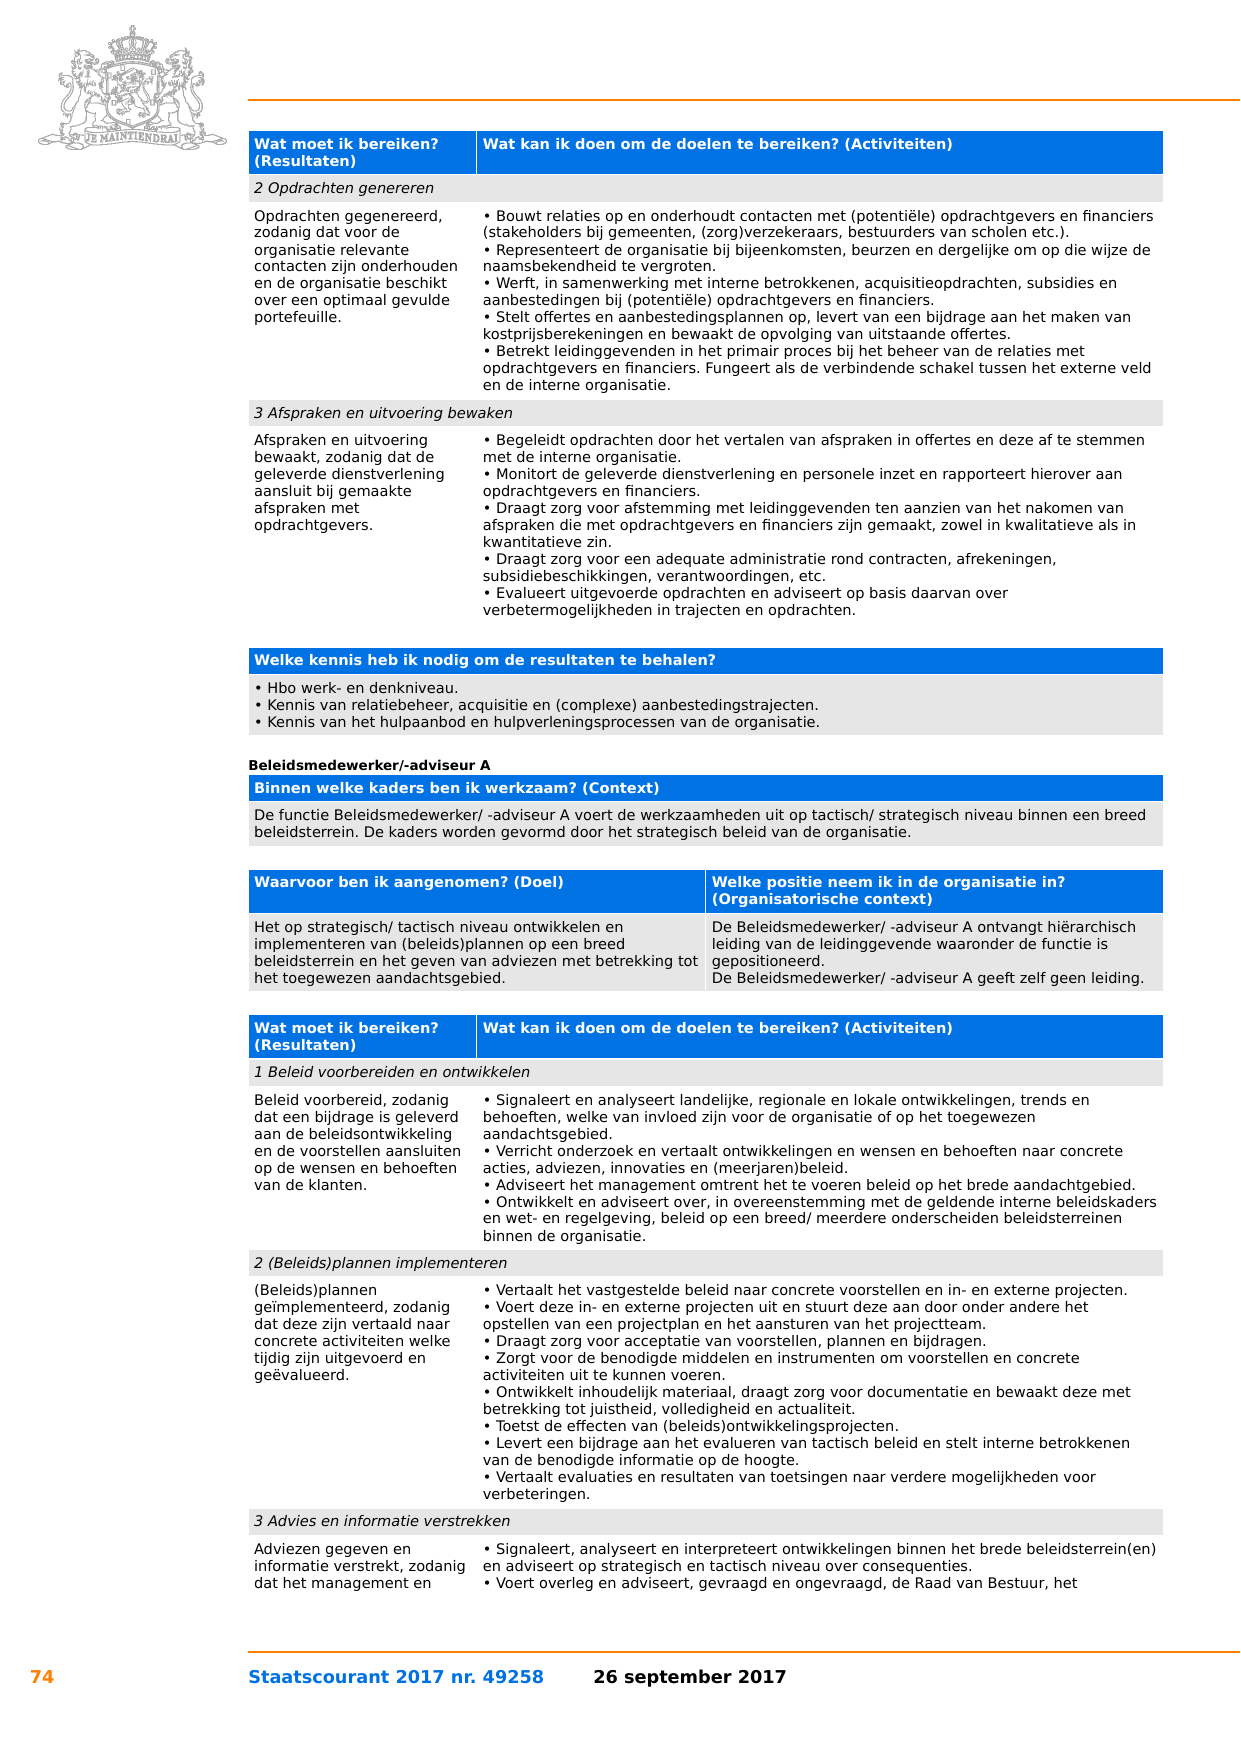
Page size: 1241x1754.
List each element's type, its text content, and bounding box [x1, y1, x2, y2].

table_header Wat kan ik doen om de doelen te bereiken? (Activiteiten) [477, 131, 1163, 174]
table_cell 2 Opdrachten genereren [249, 175, 1163, 202]
table_cell Opdrachten gegenereerd, zodanig dat voor de organisatie relevante contacten zijn onderhouden en de organisatie beschikt over een optimaal gevulde portefeuille. [249, 203, 476, 399]
table_cell De Beleidsmedewerker/ -adviseur A ontvangt hiërarchisch leiding van de leidinggevende waaronder de functie is gepositioneerd. De Beleidsmedewerker/ -adviseur A geeft zelf geen leiding. [706, 914, 1163, 991]
table_cell Afspraken en uitvoering bewaakt, zodanig dat de geleverde dienstverlening aansluit bij gemaakte afspraken met opdrachtgevers. [249, 427, 476, 623]
table_cell • Signaleert en analyseert landelijke, regionale en lokale ontwikkelingen, trends en behoeften, welke van invloed zijn voor de organisatie of op het toegewezen aandachtsgebied. • Verricht onderzoek en vertaalt ontwikkelingen en wensen en behoeften naar concrete acties, adviezen, innovaties en (meerjaren)beleid. • Adviseert het management omtrent het te voeren beleid op het brede aandachtgebied. • Ontwikkelt en adviseert over, in overeenstemming met de geldende interne beleidskaders en wet- en regelgeving, beleid op een breed/ meerdere onderscheiden beleidsterreinen binnen de organisatie. [477, 1087, 1163, 1249]
table_cell • Hbo werk- en denkniveau. • Kennis van relatiebeheer, acquisitie en (complexe) aanbestedingstrajecten. • Kennis van het hulpaanbod en hulpverleningsprocessen van de organisatie. [249, 675, 1163, 735]
table_cell Binnen welke kaders ben ik werkzaam? (Context) [249, 775, 1163, 801]
table_header Beleidsmedewerker/-adviseur A [248, 758, 1163, 774]
table_header Wat moet ik bereiken? (Resultaten) [249, 1015, 476, 1058]
table_cell 3 Advies en informatie verstrekken [249, 1509, 1163, 1535]
table_header Wat kan ik doen om de doelen te bereiken? (Activiteiten) [477, 1015, 1163, 1058]
table_cell (Beleids)plannen geïmplementeerd, zodanig dat deze zijn vertaald naar concrete activiteiten welke tijdig zijn uitgevoerd en geëvalueerd. [249, 1278, 476, 1508]
table_cell • Vertaalt het vastgestelde beleid naar concrete voorstellen en in- en externe projecten. • Voert deze in- en externe projecten uit en stuurt deze aan door onder andere het opstellen van een projectplan en het aansturen van het projectteam. • Draagt zorg voor acceptatie van voorstellen, plannen en bijdragen. • Zorgt voor de benodigde middelen en instrumenten om voorstellen en concrete activiteiten uit te kunnen voeren. • Ontwikkelt inhoudelijk materiaal, draagt zorg voor documentatie en bewaakt deze met betrekking tot juistheid, volledigheid en actualiteit. • Toetst de effecten van (beleids)ontwikkelingsprojecten. • Levert een bijdrage aan het evalueren van tactisch beleid en stelt interne betrokkenen van de benodigde informatie op de hoogte. • Vertaalt evaluaties en resultaten van toetsingen naar verdere mogelijkheden voor verbeteringen. [477, 1278, 1163, 1508]
table_cell De functie Beleidsmedewerker/ -adviseur A voert de werkzaamheden uit op tactisch/ strategisch niveau binnen een breed beleidsterrein. De kaders worden gevormd door het strategisch beleid van de organisatie. [249, 802, 1163, 846]
table_cell • Signaleert, analyseert en interpreteert ontwikkelingen binnen het brede beleidsterrein(en) en adviseert op strategisch en tactisch niveau over consequenties. • Voert overleg en adviseert, gevraagd en ongevraagd, de Raad van Bestuur, het [477, 1536, 1163, 1596]
picture [38, 25, 227, 150]
table_header Wat moet ik bereiken? (Resultaten) [249, 131, 476, 174]
table_header Welke kennis heb ik nodig om de resultaten te behalen? [249, 648, 1163, 674]
table_cell Adviezen gegeven en informatie verstrekt, zodanig dat het management en [249, 1536, 476, 1596]
table_cell Beleid voorbereid, zodanig dat een bijdrage is geleverd aan de beleidsontwikkeling en de voorstellen aansluiten op de wensen en behoeften van de klanten. [249, 1087, 476, 1249]
table_cell • Begeleidt opdrachten door het vertalen van afspraken in offertes en deze af te stemmen met de interne organisatie. • Monitort de geleverde dienstverlening en personele inzet en rapporteert hierover aan opdrachtgevers en financiers. • Draagt zorg voor afstemming met leidinggevenden ten aanzien van het nakomen van afspraken die met opdrachtgevers en financiers zijn gemaakt, zowel in kwalitatieve als in kwantitatieve zin. • Draagt zorg voor een adequate administratie rond contracten, afrekeningen, subsidiebeschikkingen, verantwoordingen, etc. • Evalueert uitgevoerde opdrachten en adviseert op basis daarvan over verbetermogelijkheden in trajecten en opdrachten. [477, 427, 1163, 623]
table_cell 3 Afspraken en uitvoering bewaken [249, 400, 1163, 426]
table_cell 2 (Beleids)plannen implementeren [249, 1250, 1163, 1276]
table_cell Het op strategisch/ tactisch niveau ontwikkelen en implementeren van (beleids)plannen op een breed beleidsterrein en het geven van adviezen met betrekking tot het toegewezen aandachtsgebied. [249, 914, 705, 991]
table_cell 1 Beleid voorbereiden en ontwikkelen [249, 1060, 1163, 1086]
table_header Welke positie neem ik in de organisatie in? (Organisatorische context) [706, 870, 1163, 913]
table_cell • Bouwt relaties op en onderhoudt contacten met (potentiële) opdrachtgevers en financiers (stakeholders bij gemeenten, (zorg)verzekeraars, bestuurders van scholen etc.). • Representeert de organisatie bij bijeenkomsten, beurzen en dergelijke om op die wijze de naamsbekendheid te vergroten. • Werft, in samenwerking met interne betrokkenen, acquisitieopdrachten, subsidies en aanbestedingen bij (potentiële) opdrachtgevers en financiers. • Stelt offertes en aanbestedingsplannen op, levert van een bijdrage aan het maken van kostprijsberekeningen en bewaakt de opvolging van uitstaande offertes. • Betrekt leidinggevenden in het primair proces bij het beheer van de relaties met opdrachtgevers en financiers. Fungeert als de verbindende schakel tussen het externe veld en de interne organisatie. [477, 203, 1163, 399]
table_header Waarvoor ben ik aangenomen? (Doel) [249, 870, 705, 913]
